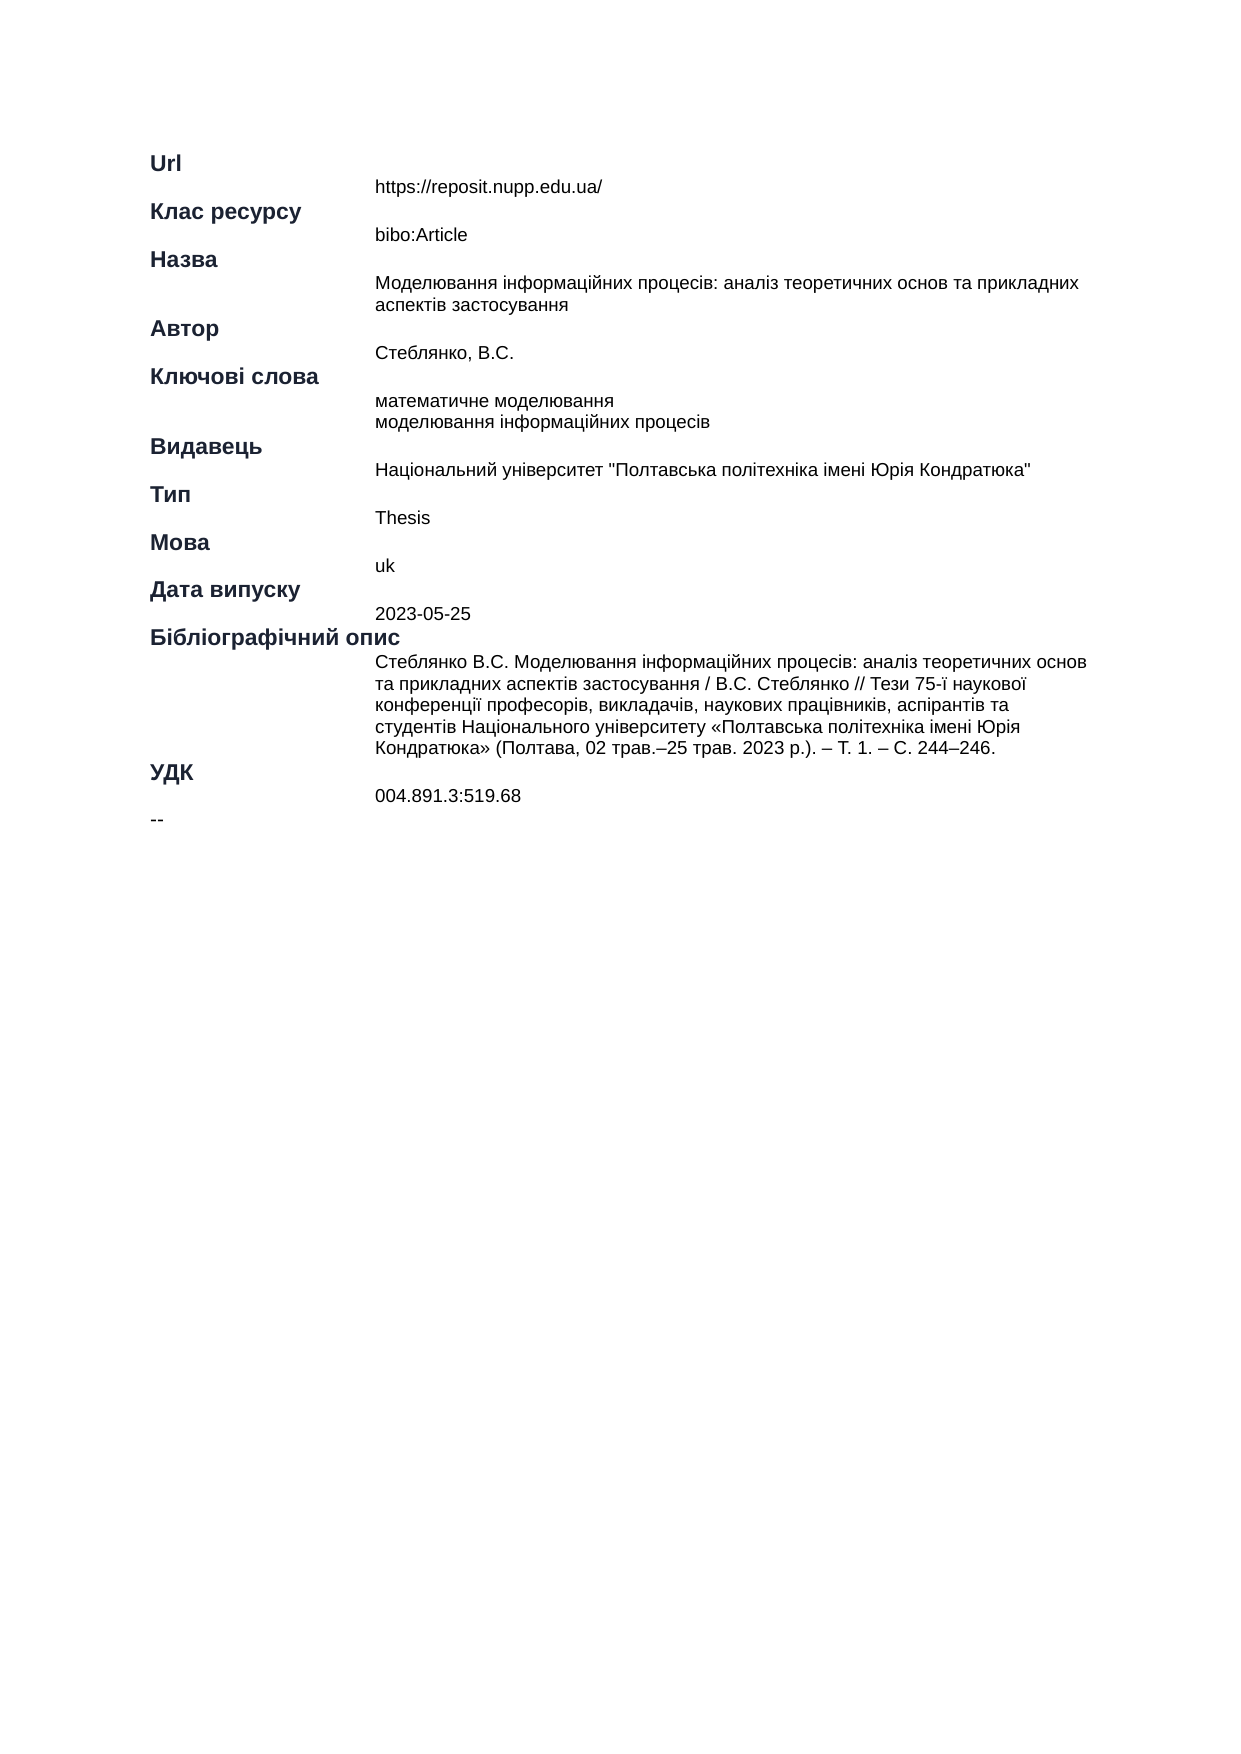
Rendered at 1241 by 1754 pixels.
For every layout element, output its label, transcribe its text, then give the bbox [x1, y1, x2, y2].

text bibo:Article [375, 224, 1090, 246]
text УДК [150, 758, 1090, 785]
text 2023-05-25 [375, 603, 1090, 624]
text uk [375, 555, 1090, 576]
text Автор [150, 315, 1090, 342]
text Дата випуску [150, 576, 1090, 603]
text 004.891.3:519.68 [375, 785, 1090, 806]
text Бібліографічний опис [150, 624, 1090, 651]
text моделювання інформаційних процесів [375, 411, 1090, 433]
text Клас ресурсу [150, 198, 1090, 224]
text -- [150, 806, 1090, 830]
text Стеблянко В.С. Моделювання інформаційних процесів: аналіз теоретичних основ та прикладних аспектів застосування / В.С. Стеблянко // Тези 75-ї наукової конференції професорів, викладачів, наукових працівників, аспірантів та студентів Національного університету «Полтавська політехніка імені Юрія Кондратюка» (Полтава, 02 трав.–25 трав. 2023 р.). – Т. 1. – С. 244–246. [375, 651, 1090, 758]
text Стеблянко, В.С. [375, 342, 1090, 363]
text Моделювання інформаційних процесів: аналіз теоретичних основ та прикладних аспектів застосування [375, 272, 1090, 315]
text Мова [150, 528, 1090, 555]
text Видавець [150, 433, 1090, 459]
text Національний університет "Полтавська політехніка імені Юрія Кондратюка" [375, 459, 1090, 481]
text Назва [150, 246, 1090, 272]
text Url [150, 150, 1090, 176]
text Тип [150, 481, 1090, 507]
text https://reposit.nupp.edu.ua/ [375, 176, 1090, 198]
text Thesis [375, 507, 1090, 528]
text математичне моделювання [375, 389, 1090, 411]
text Ключові слова [150, 363, 1090, 389]
